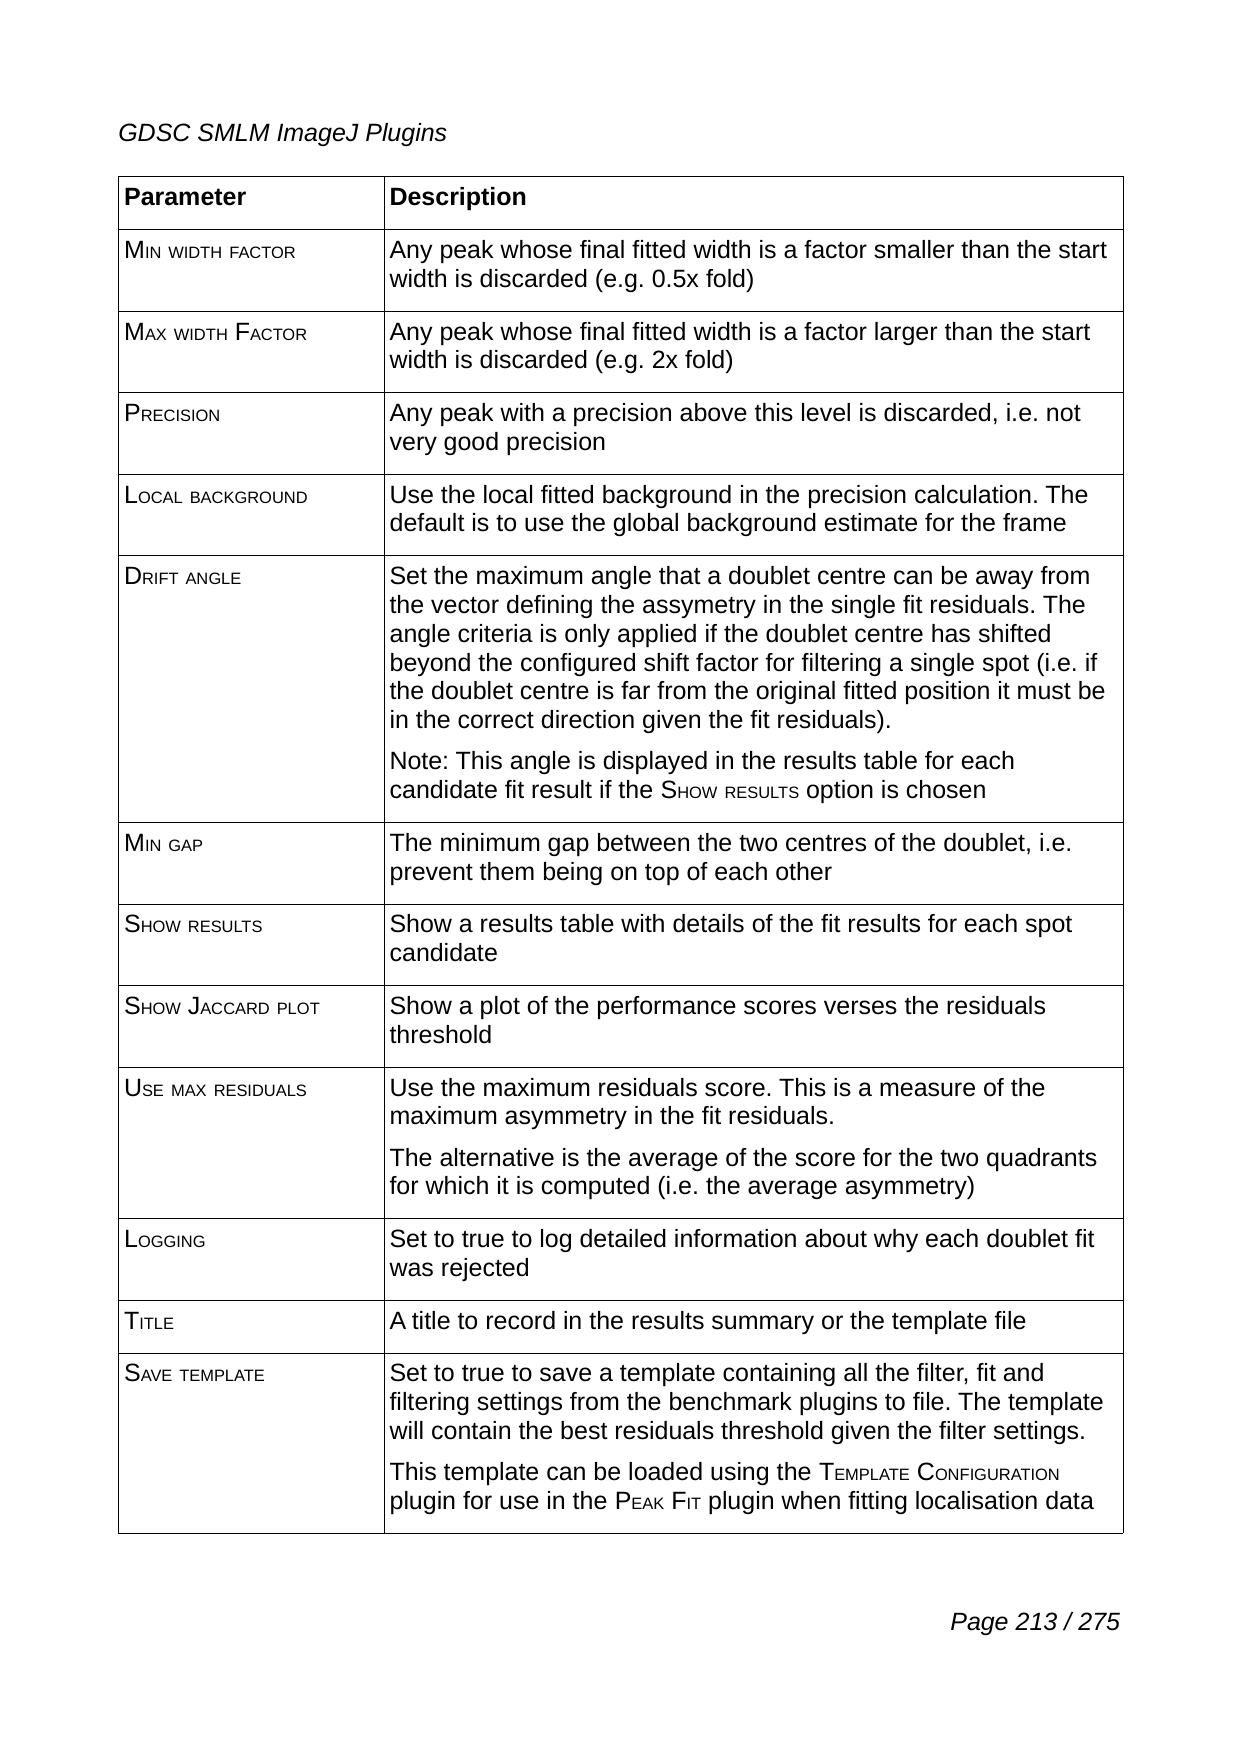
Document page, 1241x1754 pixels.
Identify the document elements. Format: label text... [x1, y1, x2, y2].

table_cell Set the maximum angle that a doublet centre can be away from the vector defining the assymetry in the single fit residuals. The angle criteria is only applied if the doublet centre has shifted beyond the configured shift factor for filtering a single spot (i.e. if the doublet centre is far from the original fitted position it must be in the correct direction given the fit residuals). Note: This angle is displayed in the results table for each candidate fit result if the Show results option is chosen [385, 556, 1123, 822]
table_cell A title to record in the results summary or the template file [385, 1301, 1123, 1353]
table_cell Min width factor [119, 230, 384, 311]
table_cell Max width Factor [119, 312, 384, 392]
table_cell Any peak whose final fitted width is a factor smaller than the start width is discarded (e.g. 0.5x fold) [385, 230, 1123, 311]
table_cell Show a plot of the performance scores verses the residuals threshold [385, 986, 1123, 1067]
table_cell Save template [119, 1354, 384, 1533]
table_cell Logging [119, 1219, 384, 1300]
table_cell Drift angle [119, 556, 384, 822]
table_cell Any peak whose final fitted width is a factor larger than the start width is discarded (e.g. 2x fold) [385, 312, 1123, 392]
table_cell Precision [119, 393, 384, 474]
table_cell Set to true to save a template containing all the filter, fit and filtering settings from the benchmark plugins to file. The template will contain the best residuals threshold given the filter settings. This template can be loaded using the Template Configuration plugin for use in the Peak Fit plugin when fitting localisation data [385, 1354, 1123, 1533]
table_header Parameter [119, 177, 384, 229]
table_cell Show Jaccard plot [119, 986, 384, 1067]
table_cell Set to true to log detailed information about why each doublet fit was rejected [385, 1219, 1123, 1300]
table_cell Use max residuals [119, 1068, 384, 1218]
table_cell The minimum gap between the two centres of the doublet, i.e. prevent them being on top of each other [385, 823, 1123, 903]
table_cell Use the local fitted background in the precision calculation. The default is to use the global background estimate for the frame [385, 475, 1123, 555]
table_header Description [385, 177, 1123, 229]
table_cell Title [119, 1301, 384, 1353]
table_cell Use the maximum residuals score. This is a measure of the maximum asymmetry in the fit residuals. The alternative is the average of the score for the two quadrants for which it is computed (i.e. the average asymmetry) [385, 1068, 1123, 1218]
table_cell Show results [119, 905, 384, 985]
table_cell Show a results table with details of the fit results for each spot candidate [385, 905, 1123, 985]
table_cell Any peak with a precision above this level is discarded, i.e. not very good precision [385, 393, 1123, 474]
table_cell Local background [119, 475, 384, 555]
table_cell Min gap [119, 823, 384, 903]
